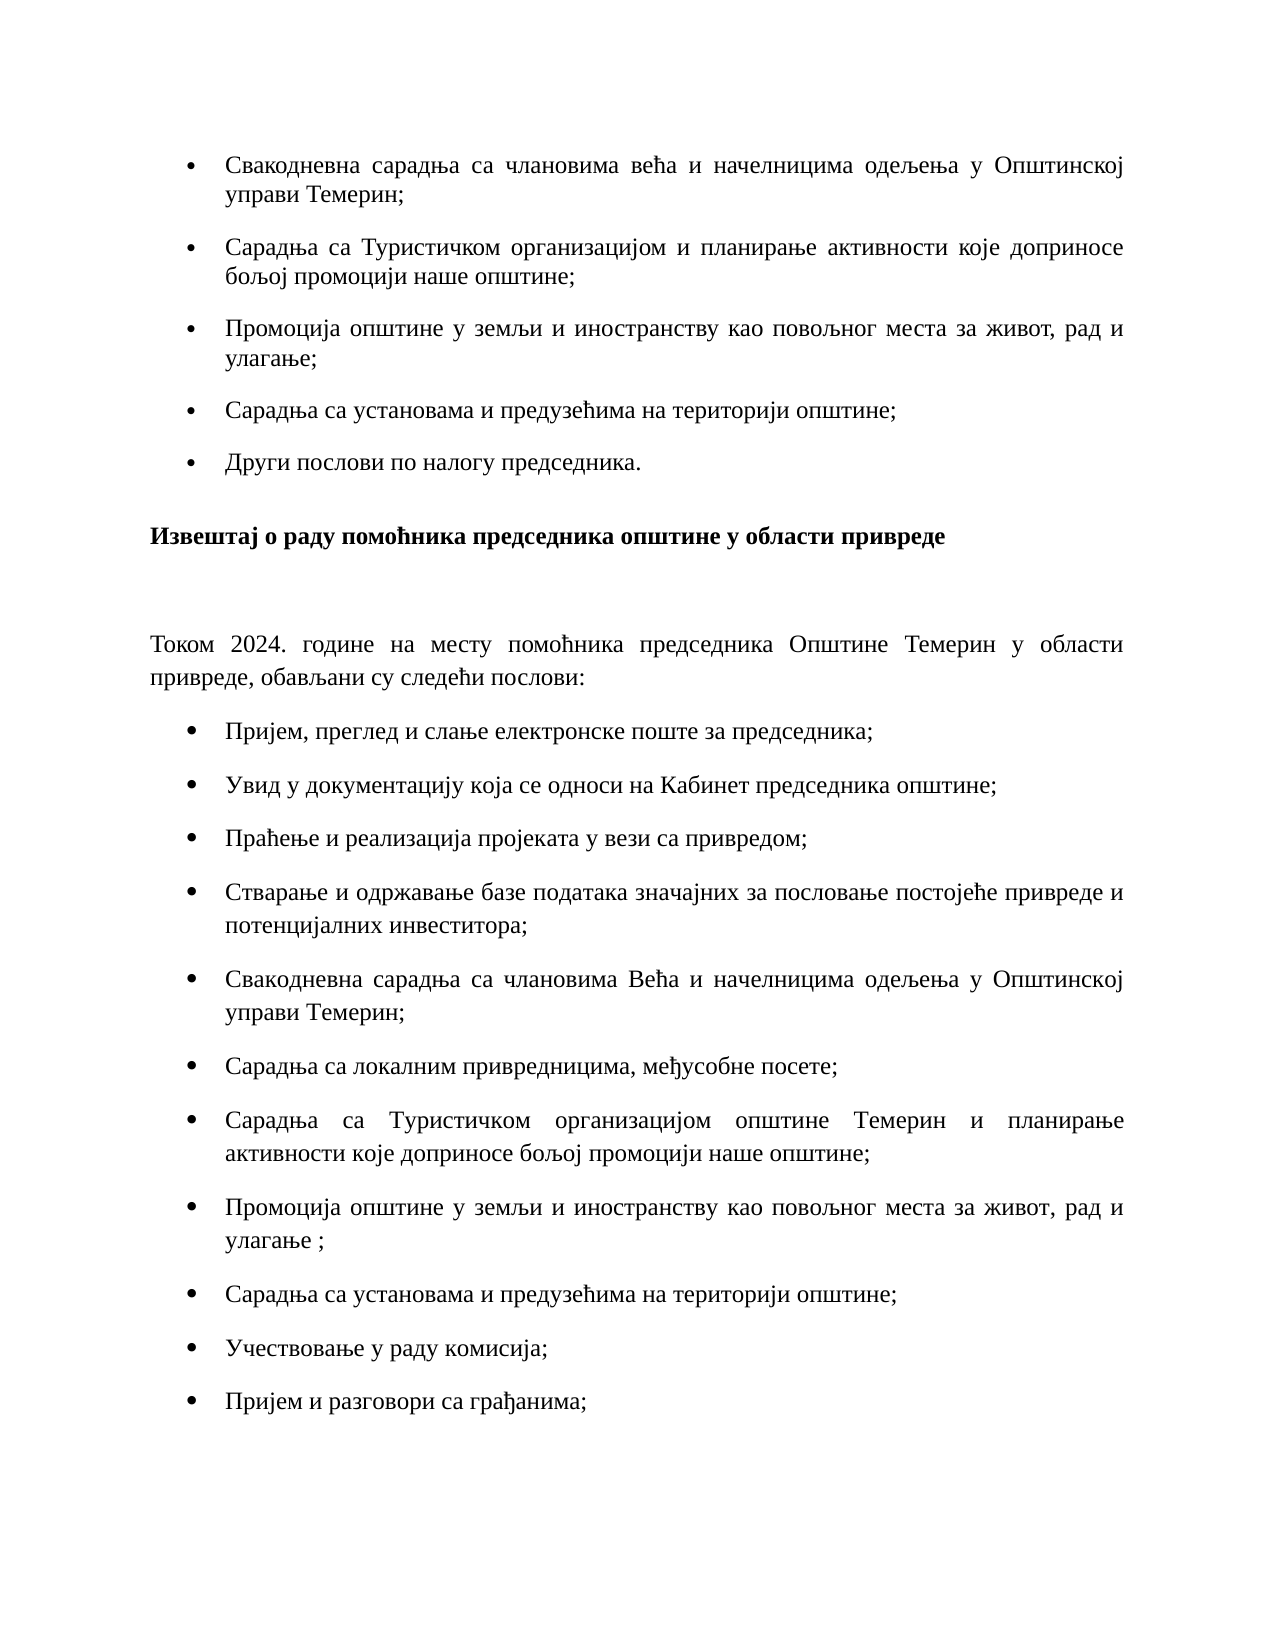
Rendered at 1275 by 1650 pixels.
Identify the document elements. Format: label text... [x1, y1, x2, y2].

text Током 2024. године на месту помоћника председника Општине Темерин у области привреде, обављани су следећи послови: [150, 629, 1125, 691]
list Сарадња са локалним привредницима, међусобне посете; [187, 1051, 1125, 1080]
list Промоција општине у земљи и иностранству као повољног места за живот, рад и улагање ; [187, 1192, 1125, 1254]
list Сарадња са установама и предузећима на територији општине; [187, 1279, 1125, 1307]
list Пријем, преглед и слање електронске поште за председника; [187, 716, 1125, 744]
text Извештај о раду помоћника председника општине у области привреде [150, 488, 1125, 550]
list Промоција општине у земљи и иностранству као повољног места за живот, рад и улагање; [187, 313, 1125, 371]
list Праћење и реализација пројеката у вези са привредом; [187, 823, 1125, 852]
list Пријем и разговори са грађанима; [187, 1386, 1125, 1415]
list Свакодневна сарадња са члановима Већа и начелницима одељења у Општинској управи Темерин; [187, 964, 1125, 1026]
list Стварање и одржавање базе података значајних за пословање постојеће привреде и потенцијалних инвеститора; [187, 877, 1125, 939]
list Учествовање у раду комисија; [187, 1333, 1125, 1361]
list Свакодневна сарадња са члановима већа и начелницима одељења у Општинској управи Темерин; [187, 150, 1125, 208]
list Сарадња са Туристичком организацијом општине Темерин и планирање активности које доприносе бољој промоцији наше општине; [187, 1105, 1125, 1167]
list Сарадња са установама и предузећима на територији општине; [187, 395, 1125, 423]
list Сарадња са Туристичком организацијом и планирање активности које доприносе бољој промоцији наше општине; [187, 232, 1125, 290]
list Увид у документацију која се односи на Кабинет председника општине; [187, 770, 1125, 798]
list Други послови по налогу председника. [187, 447, 1125, 475]
